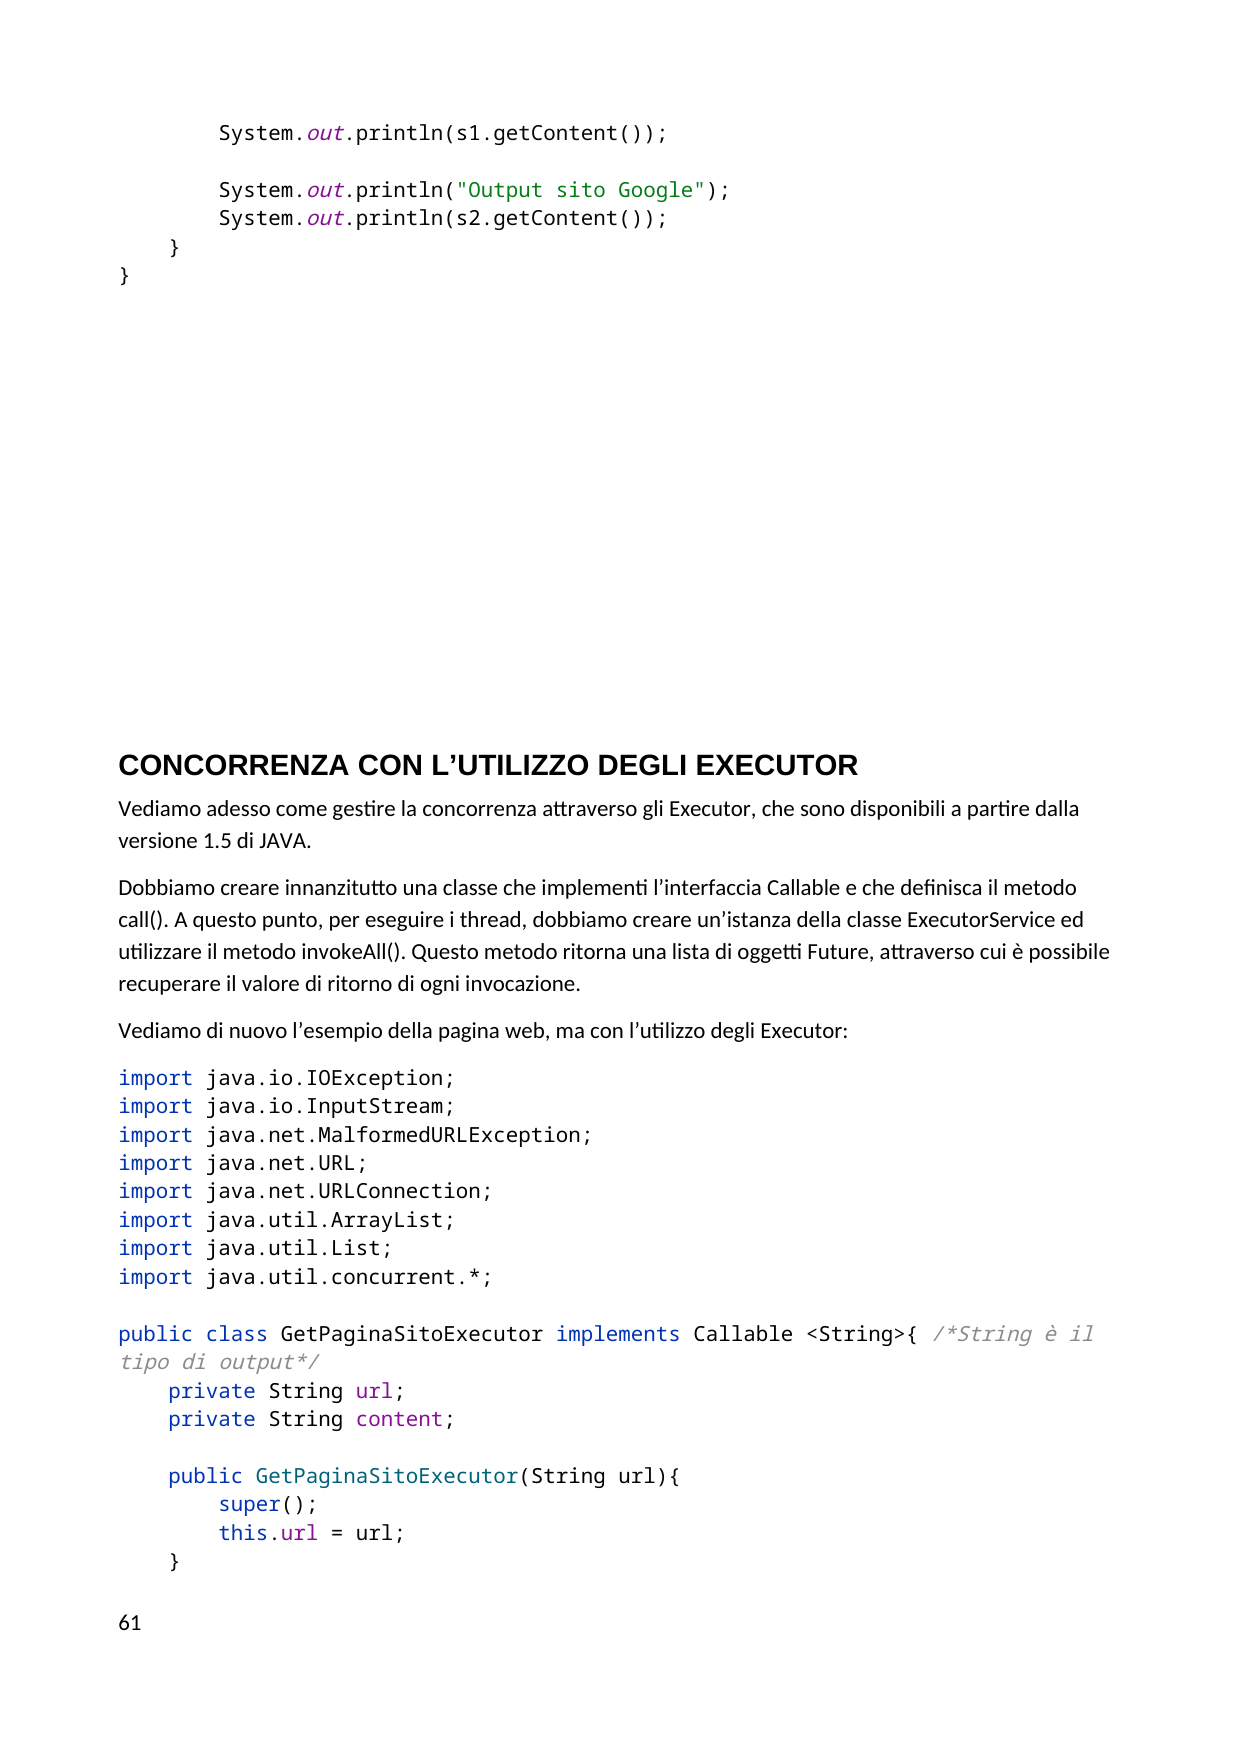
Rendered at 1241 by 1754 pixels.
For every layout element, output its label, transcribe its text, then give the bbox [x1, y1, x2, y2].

text import java.io.IOException; import java.io.InputStream; import java.net.MalformedURLException; import java.net.URL; import java.net.URLConnection; import java.util.ArrayList; import java.util.List; import java.util.concurrent.*; public class GetPaginaSitoExecutor implements Callable <String>{ /*String è il tipo di output*/ private String url; private String content; public GetPaginaSitoExecutor(String url){ super(); this.url = url; } [118, 1063, 1122, 1575]
text Vediamo di nuovo l’esempio della pagina web, ma con l’utilizzo degli Executor: [118, 1016, 1122, 1044]
text Dobbiamo creare innanzitutto una classe che implementi l’interfaccia Callable e che definisca il metodo call(). A questo punto, per eseguire i thread, dobbiamo creare un’istanza della classe ExecutorService ed utilizzare il metodo invokeAll(). Questo metodo ritorna una lista di oggetti Future, attraverso cui è possibile recuperare il valore di ritorno di ogni invocazione. [118, 873, 1122, 997]
text Vediamo adesso come gestire la concorrenza attraverso gli Executor, che sono disponibili a partire dalla versione 1.5 di JAVA. [118, 794, 1122, 854]
subtitle CONCORRENZA CON L’UTILIZZO DEGLI EXECUTOR [118, 748, 1122, 781]
text System.out.println(s1.getContent()); System.out.println("Output sito Google"); System.out.println(s2.getContent()); } } [118, 118, 1122, 345]
